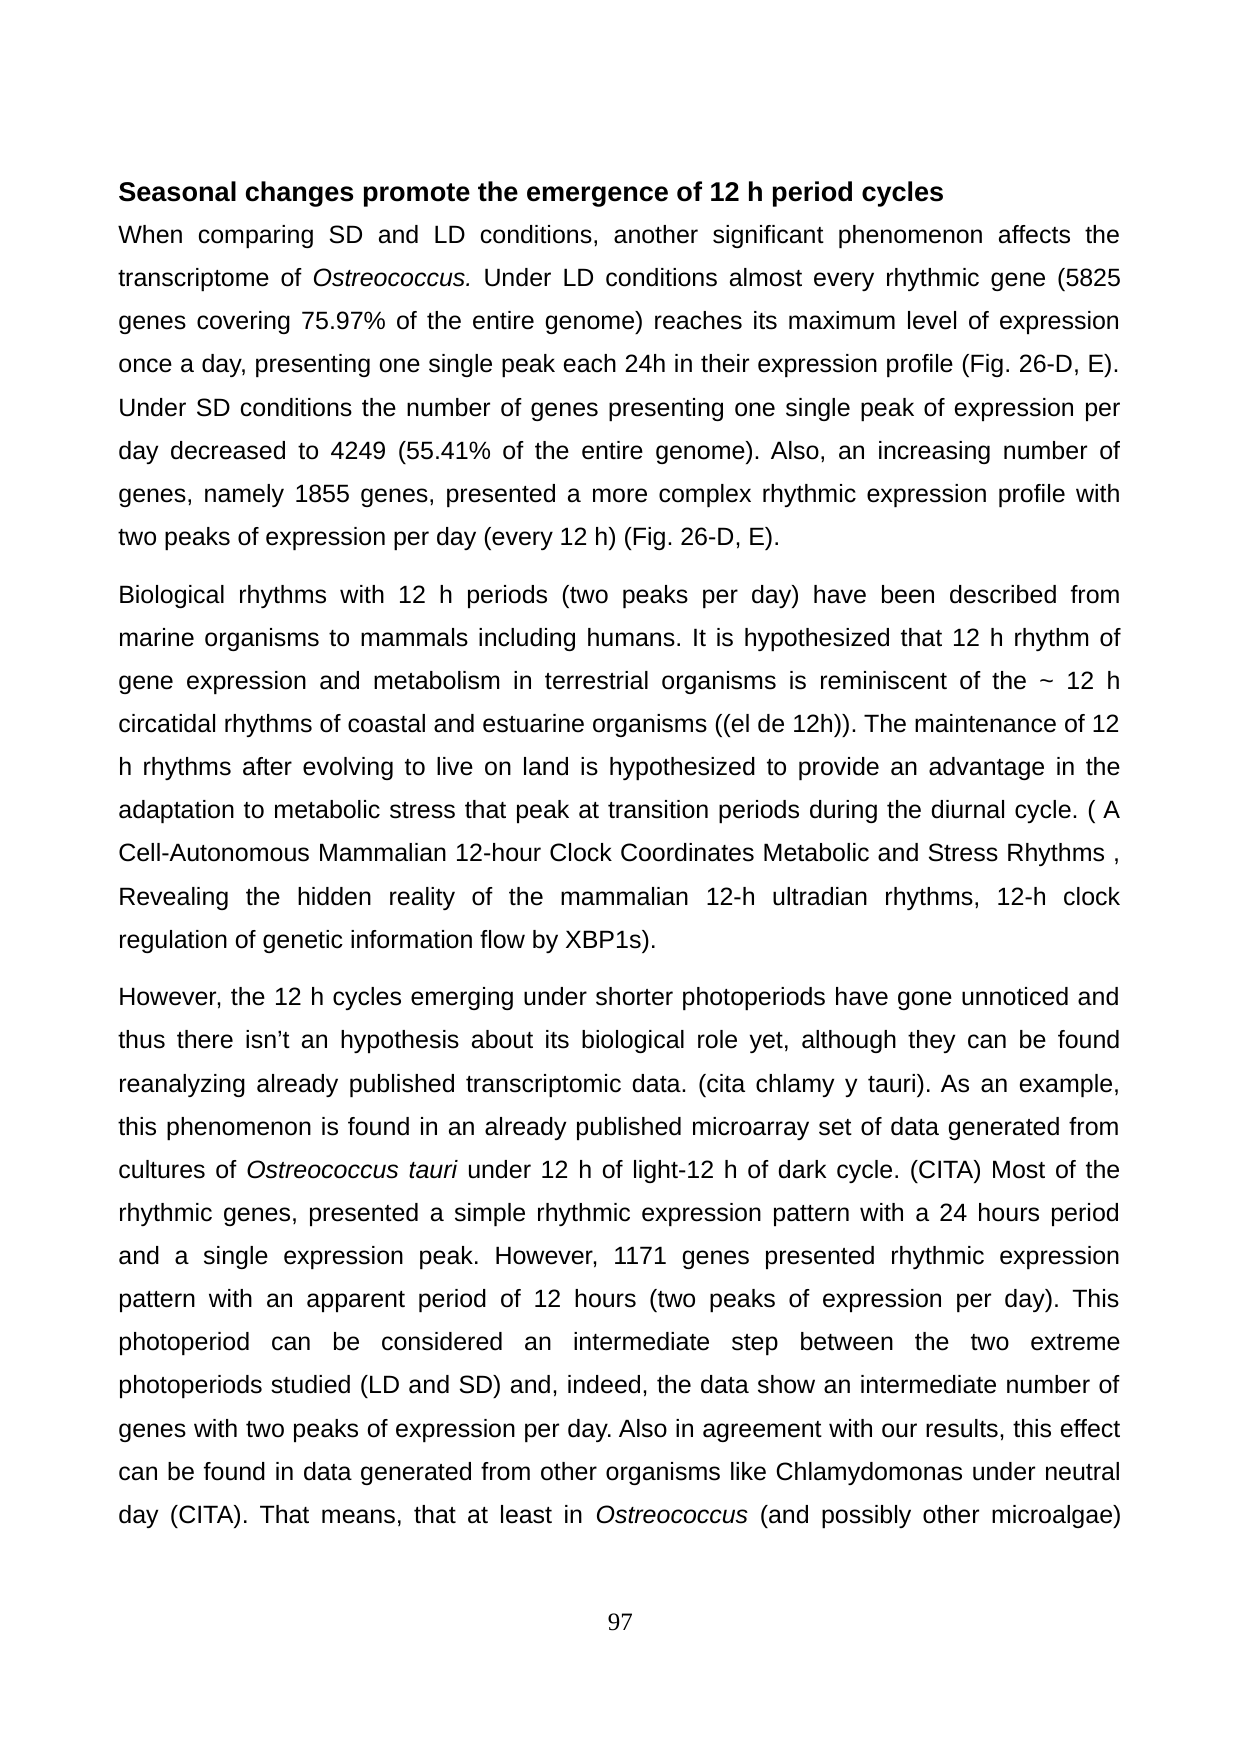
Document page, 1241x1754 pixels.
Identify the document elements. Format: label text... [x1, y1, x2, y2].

text When comparing SD and LD conditions, another significant phenomenon affects the transcriptome of Ostreococcus. Under LD conditions almost every rhythmic gene (5825 genes covering 75.97% of the entire genome) reaches its maximum level of expression once a day, presenting one single peak each 24h in their expression profile (Fig. 26-D, E). Under SD conditions the number of genes presenting one single peak of expression per day decreased to 4249 (55.41% of the entire genome). Also, an increasing number of genes, namely 1855 genes, presented a more complex rhythmic expression profile with two peaks of expression per day (every 12 h) (Fig. 26-D, E). [118, 220, 1122, 551]
text However, the 12 h cycles emerging under shorter photoperiods have gone unnoticed and thus there isn’t an hypothesis about its biological role yet, although they can be found reanalyzing already published transcriptomic data. (cita chlamy y tauri). As an example, this phenomenon is found in an already published microarray set of data generated from cultures of Ostreococcus tauri under 12 h of light-12 h of dark cycle. (CITA) Most of the rhythmic genes, presented a simple rhythmic expression pattern with a 24 hours period and a single expression peak. However, 1171 genes presented rhythmic expression pattern with an apparent period of 12 hours (two peaks of expression per day). This photoperiod can be considered an intermediate step between the two extreme photoperiods studied (LD and SD) and, indeed, the data show an intermediate number of genes with two peaks of expression per day. Also in agreement with our results, this effect can be found in data generated from other organisms like Chlamydomonas under neutral day (CITA). That means, that at least in Ostreococcus (and possibly other microalgae) [118, 982, 1122, 1529]
text Biological rhythms with 12 h periods (two peaks per day) have been described from marine organisms to mammals including humans. It is hypothesized that 12 h rhythm of gene expression and metabolism in terrestrial organisms is reminiscent of the ~ 12 h circatidal rhythms of coastal and estuarine organisms ((el de 12h)). The maintenance of 12 h rhythms after evolving to live on land is hypothesized to provide an advantage in the adaptation to metabolic stress that peak at transition periods during the diurnal cycle. ( A Cell-Autonomous Mammalian 12-hour Clock Coordinates Metabolic and Stress Rhythms , Revealing the hidden reality of the mammalian 12-h ultradian rhythms, 12-h clock regulation of genetic information flow by XBP1s). [118, 580, 1122, 953]
subtitle Seasonal changes promote the emergence of 12 h period cycles [118, 176, 1122, 208]
